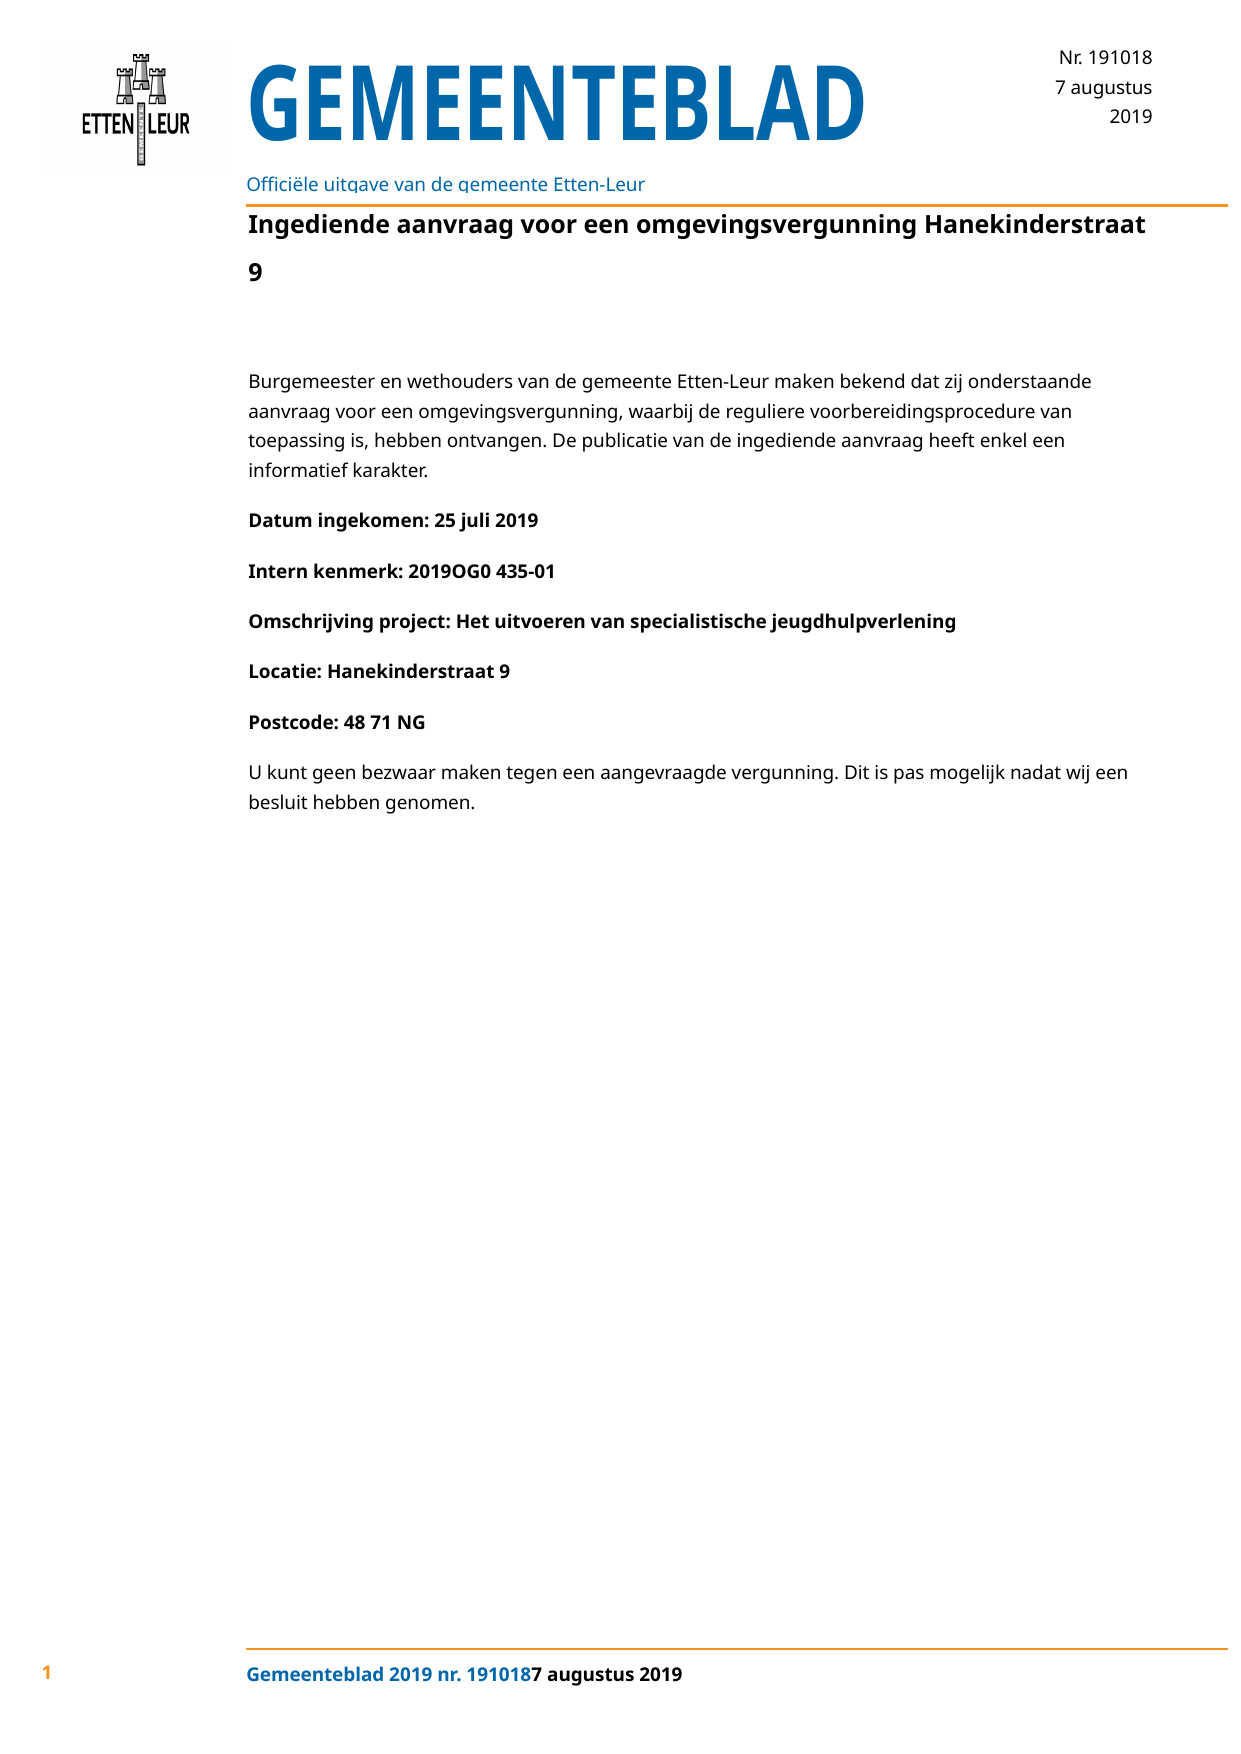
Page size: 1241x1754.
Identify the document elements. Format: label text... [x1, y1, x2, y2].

text Ingediende aanvraag voor een omgevingsvergunning Hanekinderstraat 9 [248, 207, 1152, 288]
text Postcode: 48 71 NG [248, 709, 1152, 735]
text Burgemeester en wethouders van de gemeente Etten-Leur maken bekend dat zij onderstaande aanvraag voor een omgevingsvergunning, waarbij de reguliere voorbereidingsprocedure van toepassing is, hebben ontvangen. De publicatie van de ingediende aanvraag heeft enkel een informatief karakter. [248, 368, 1152, 483]
text Datum ingekomen: 25 juli 2019 [248, 507, 1152, 533]
text U kunt geen bezwaar maken tegen een aangevraagde vergunning. Dit is pas mogelijk nadat wij een besluit hebben genomen. [248, 759, 1152, 815]
text Omschrijving project: Het uitvoeren van specialistische jeugdhulpverlening [248, 608, 1152, 634]
text Intern kenmerk: 2019OG0 435-01 [248, 558, 1152, 584]
picture [41, 47, 231, 172]
text Locatie: Hanekinderstraat 9 [248, 659, 1152, 684]
